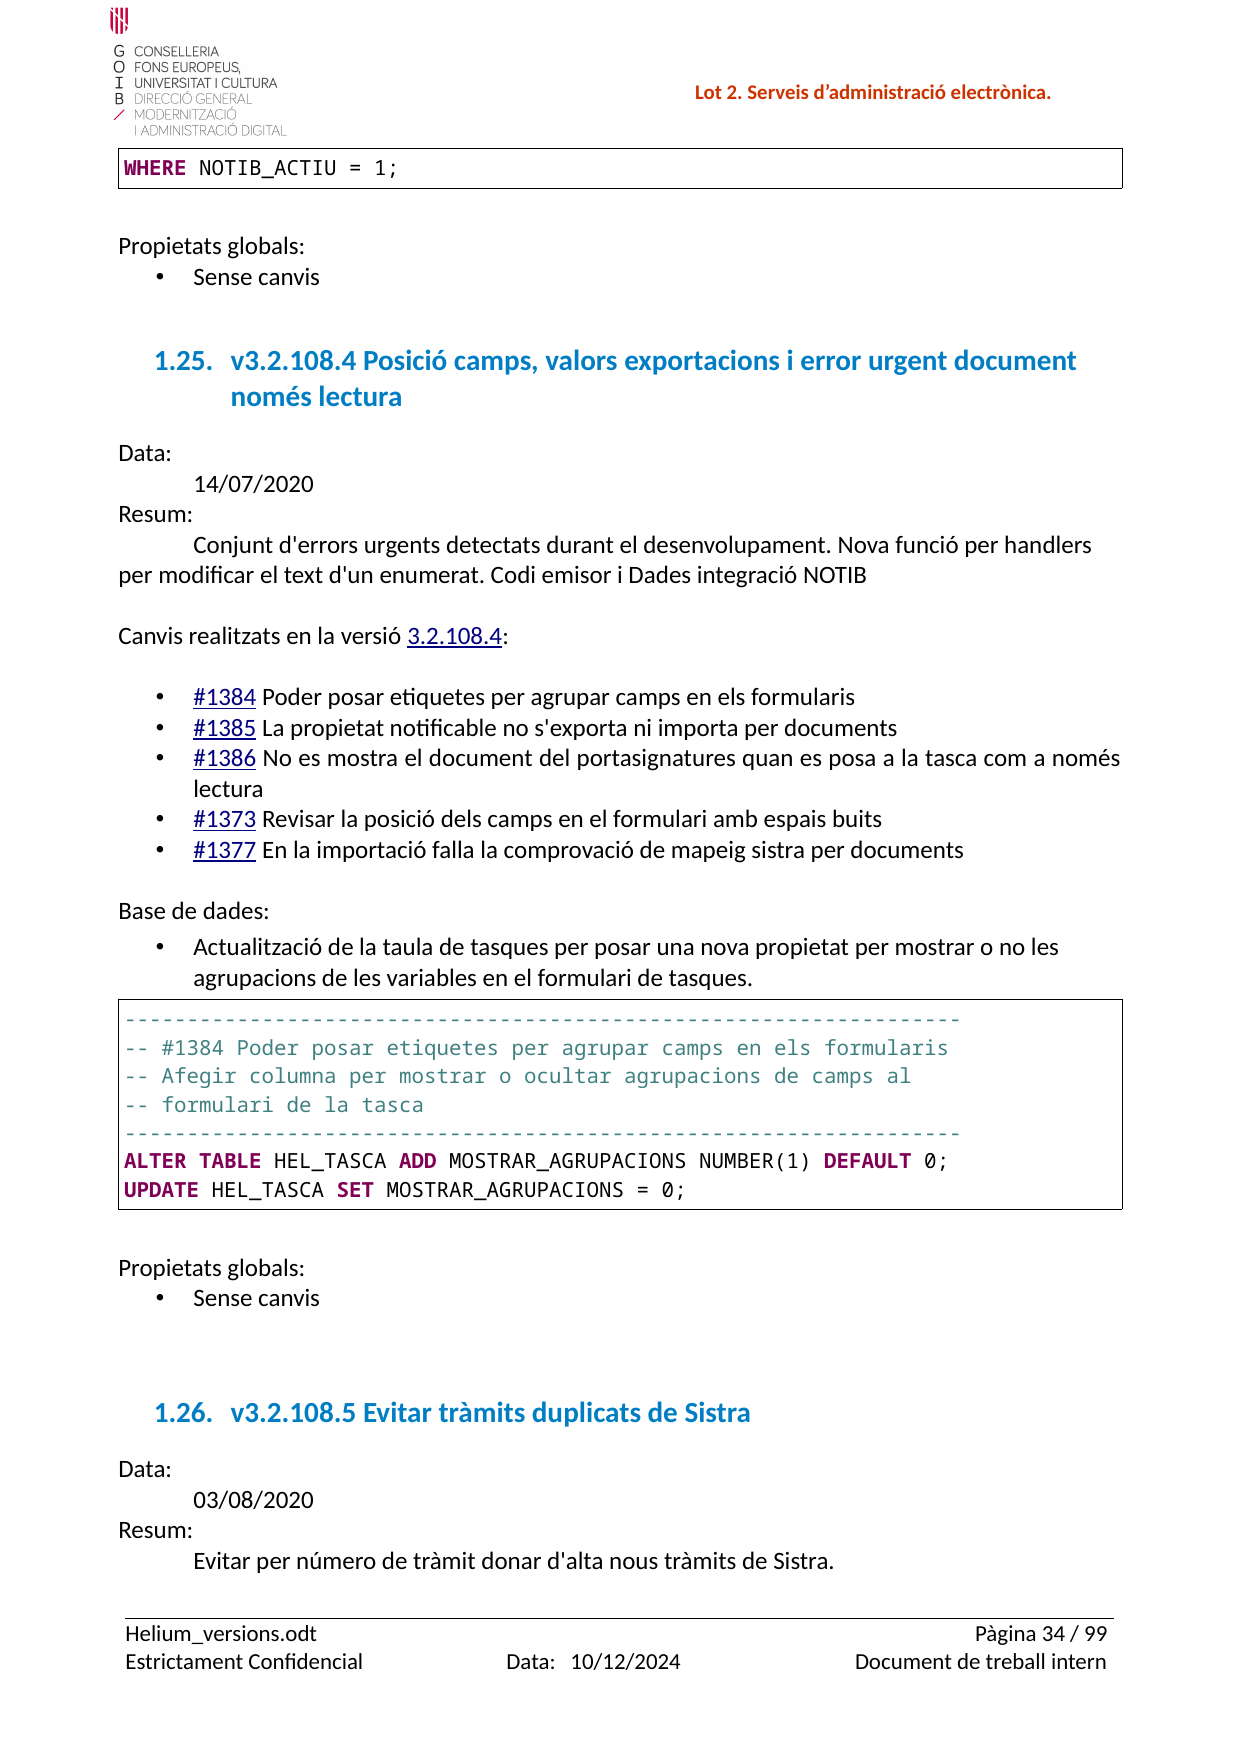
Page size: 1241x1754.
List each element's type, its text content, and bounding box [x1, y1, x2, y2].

text Resum: [118, 498, 1122, 529]
subtitle v3.2.108.4 Posició camps, valors exportacions i error urgent document només lectura [153, 342, 1122, 414]
list Sense canvis [156, 1282, 1122, 1313]
subtitle v3.2.108.5 Evitar tràmits duplicats de Sistra [153, 1394, 1122, 1430]
text Propietats globals: [118, 1252, 1122, 1282]
text Conjunt d'errors urgents detectats durant el desenvolupament. Nova funció per handlers per modificar el text d'un enumerat. Codi emisor i Dades integració NOTIB [118, 529, 1122, 590]
text 14/07/2020 [118, 468, 1122, 498]
list #1386 No es mostra el document del portasignatures quan es posa a la tasca com a només lectura [156, 742, 1122, 803]
text Data: [118, 1454, 1122, 1484]
list #1384 Poder posar etiquetes per agrupar camps en els formularis [156, 681, 1122, 712]
list Sense canvis [156, 261, 1122, 291]
list #1385 La propietat notificable no s'exporta ni importa per documents [156, 712, 1122, 742]
text 03/08/2020 [118, 1484, 1122, 1515]
text Evitar per número de tràmit donar d'alta nous tràmits de Sistra. [118, 1545, 1122, 1576]
list #1377 En la importació falla la comprovació de mapeig sistra per documents [156, 834, 1122, 864]
text Propietats globals: [118, 230, 1122, 261]
list Actualització de la taula de tasques per posar una nova propietat per mostrar o no les agrupacions de les variables en el formulari de tasques. [156, 932, 1122, 993]
text Resum: [118, 1515, 1122, 1545]
table_header WHERE NOTIB_ACTIU = 1; [119, 149, 1122, 188]
text Base de dades: [118, 895, 1122, 926]
picture [100, 0, 297, 144]
list #1373 Revisar la posició dels camps en el formulari amb espais buits [156, 803, 1122, 834]
text Canvis realitzats en la versió 3.2.108.4: [118, 620, 1122, 651]
text Data: [118, 437, 1122, 468]
table_header ------------------------------------------------------------------- -- #1384 Poder posar etiquetes per agrupar camps en els formularis -- Afegir columna per mostrar o ocultar agrupacions de camps al -- formulari de la tasca ------------------------------------------------------------------- ALTER TABLE HEL_TASCA ADD MOSTRAR_AGRUPACIONS NUMBER(1) DEFAULT 0; UPDATE HEL_TASCA SET MOSTRAR_AGRUPACIONS = 0; [119, 1000, 1122, 1209]
